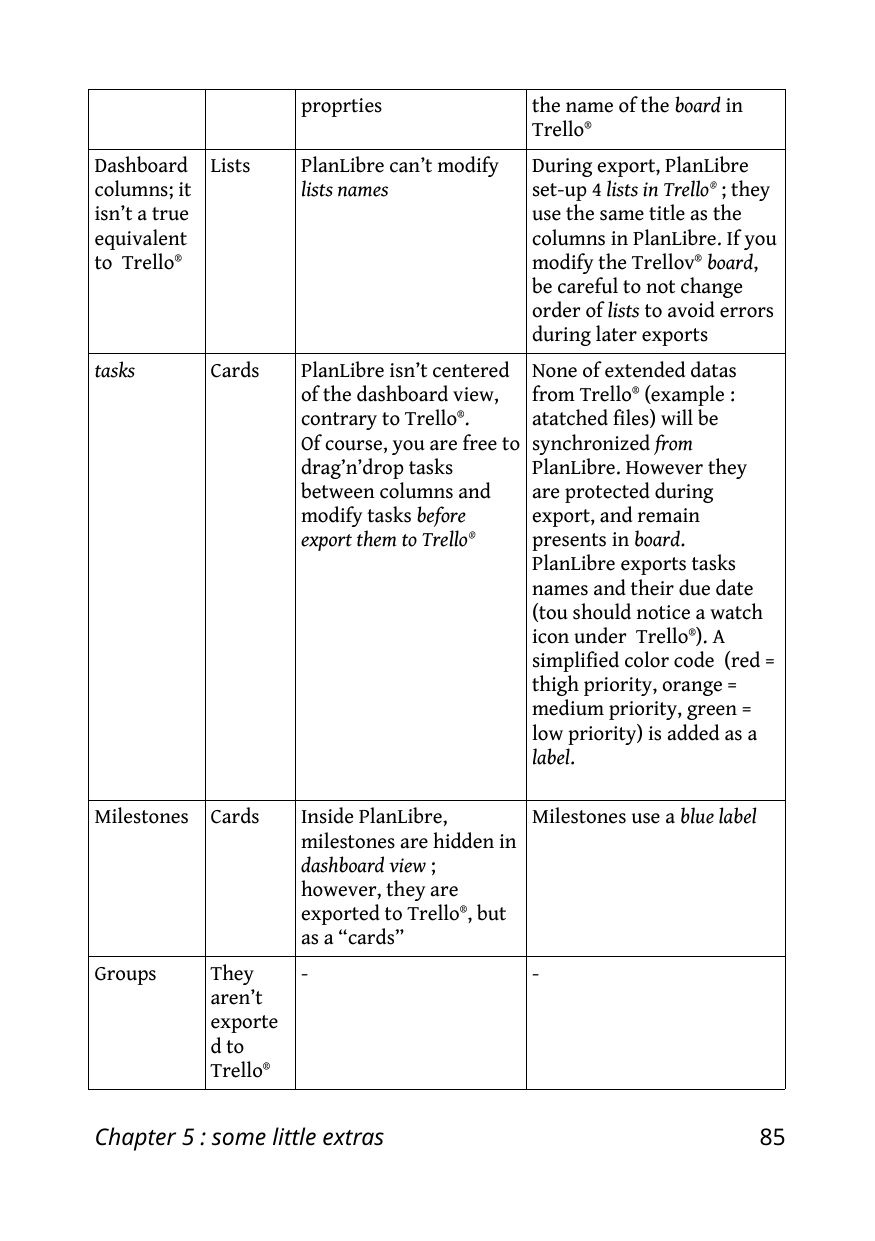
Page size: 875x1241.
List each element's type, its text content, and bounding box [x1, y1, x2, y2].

table_cell Milestones use a blue label [527, 801, 785, 956]
table_cell - [296, 957, 526, 1089]
table_cell Milestones [89, 801, 205, 956]
table_cell PlanLibre can’t modify lists names [296, 150, 526, 353]
table_cell They aren’t exported to Trello® [206, 957, 295, 1089]
table_cell Cards [206, 354, 295, 800]
table_cell Inside PlanLibre, milestones are hidden in dashboard view ; however, they are exported to Trello®, but as a “cards” [296, 801, 526, 956]
table_cell Dashboard columns; it isn’t a true equivalent to Trello® [89, 150, 205, 353]
table_cell the name of the board in Trello® [527, 90, 785, 148]
table_cell [206, 90, 295, 148]
table_cell - [527, 957, 785, 1089]
table_cell Lists [206, 150, 295, 353]
table_cell PlanLibre isn’t centered of the dashboard view, contrary to Trello®. Of course, you are free to drag’n’drop tasks between columns and modify tasks before export them to Trello® [296, 354, 526, 800]
table_cell Cards [206, 801, 295, 956]
table_cell Groups [89, 957, 205, 1089]
table_cell [89, 90, 205, 148]
table_cell During export, PlanLibre set-up 4 lists in Trello® ; they use the same title as the columns in PlanLibre. If you modify the Trellov® board, be careful to not change order of lists to avoid errors during later exports [527, 150, 785, 353]
table_cell tasks [89, 354, 205, 800]
table_cell proprties [296, 90, 526, 148]
table_cell None of extended datas from Trello® (example : atatched files) will be synchronized from PlanLibre. However they are protected during export, and remain presents in board. PlanLibre exports tasks names and their due date (tou should notice a watch icon under Trello®). A simplified color code (red = thigh priority, orange = medium priority, green = low priority) is added as a label. [527, 354, 785, 800]
